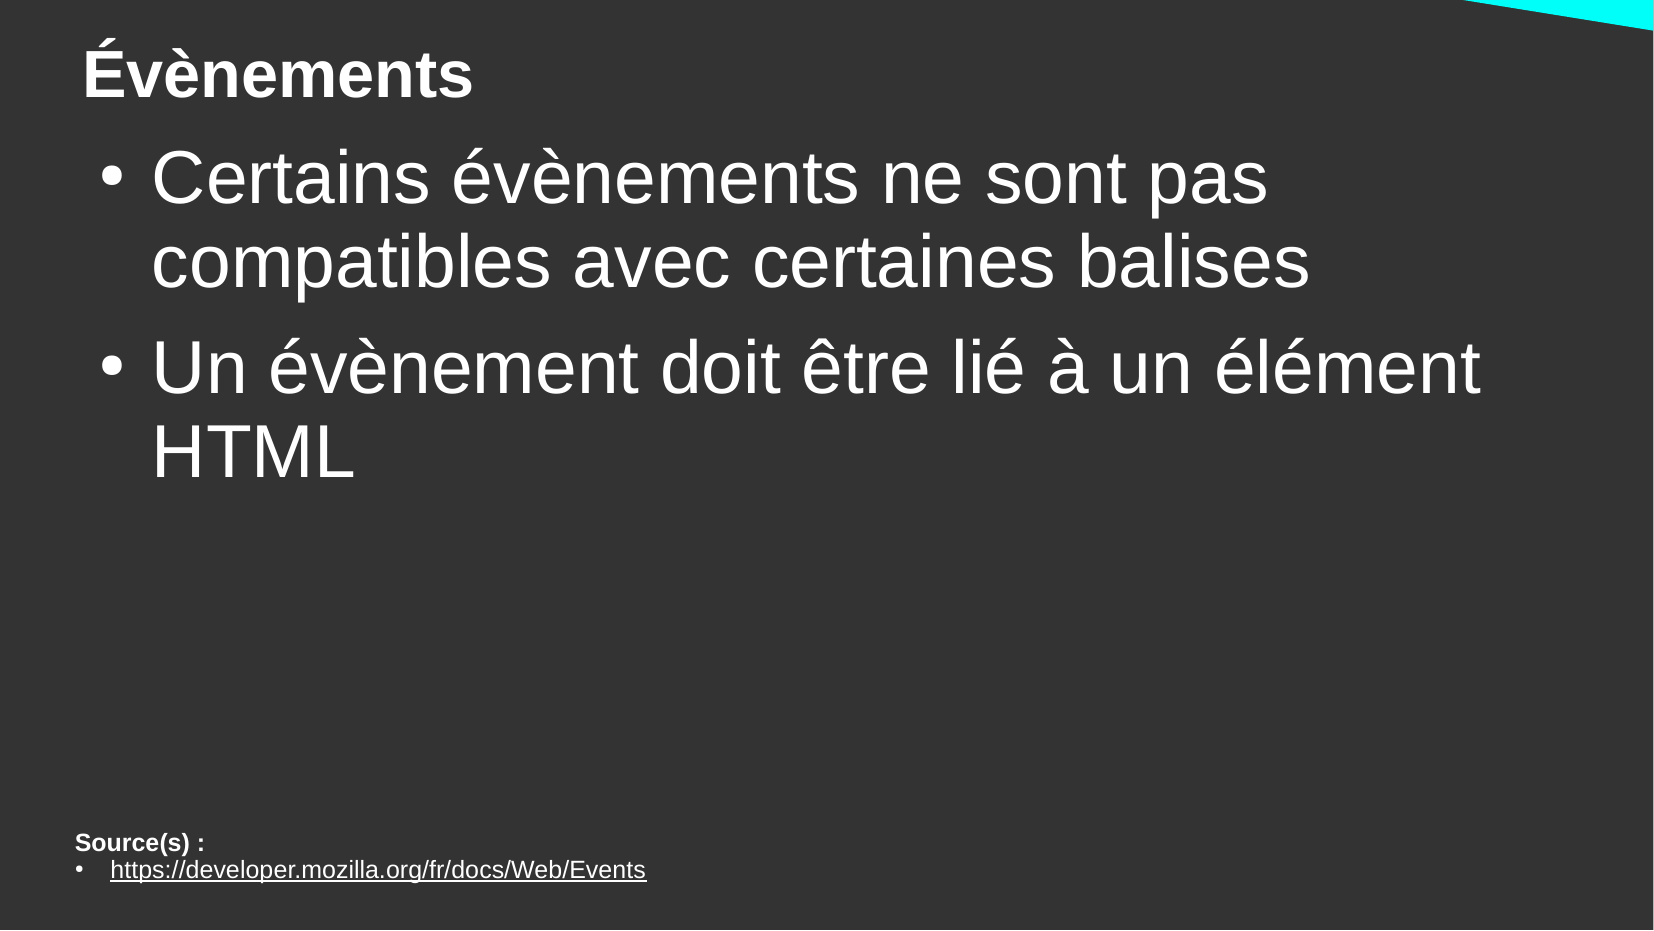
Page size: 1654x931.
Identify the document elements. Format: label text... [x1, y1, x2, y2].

text_box [1463, 0, 1654, 31]
text_box Source(s) : https://developer.mozilla.org/fr/docs/Web/Events [60, 820, 1583, 892]
title Évènements [82, 37, 1571, 114]
list Certains évènements ne sont pas compatibles avec certaines balises Un évènement doit être lié à un élément HTML [80, 135, 1620, 780]
